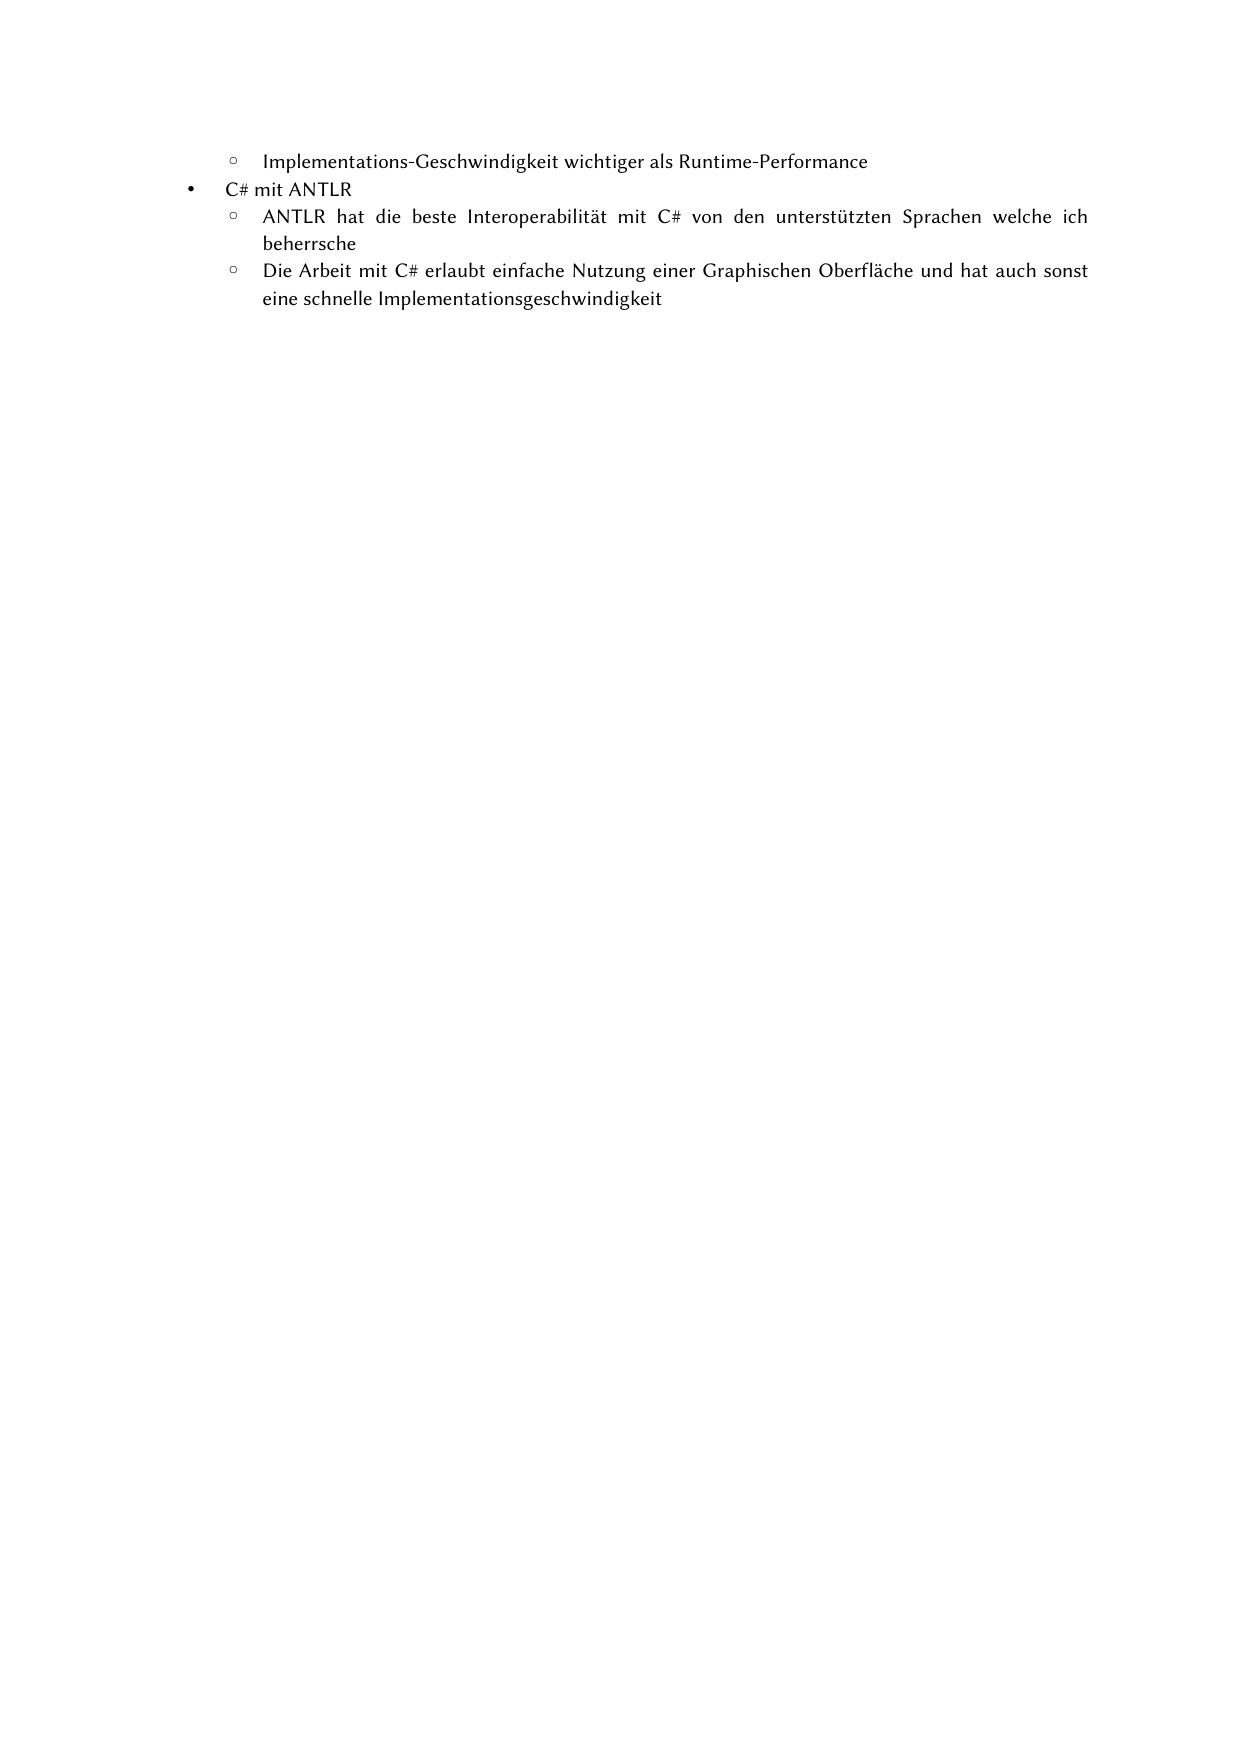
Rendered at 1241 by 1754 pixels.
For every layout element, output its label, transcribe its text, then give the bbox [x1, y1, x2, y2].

list Implementations-Geschwindigkeit wichtiger als Runtime-Performance [225, 150, 1090, 174]
list C# mit ANTLR [187, 177, 1090, 201]
list Die Arbeit mit C# erlaubt einfache Nutzung einer Graphischen Oberfläche und hat auch sonst eine schnelle Implementationsgeschwindigkeit [225, 259, 1090, 310]
list ANTLR hat die beste Interoperabilität mit C# von den unterstützten Sprachen welche ich beherrsche [225, 204, 1090, 256]
